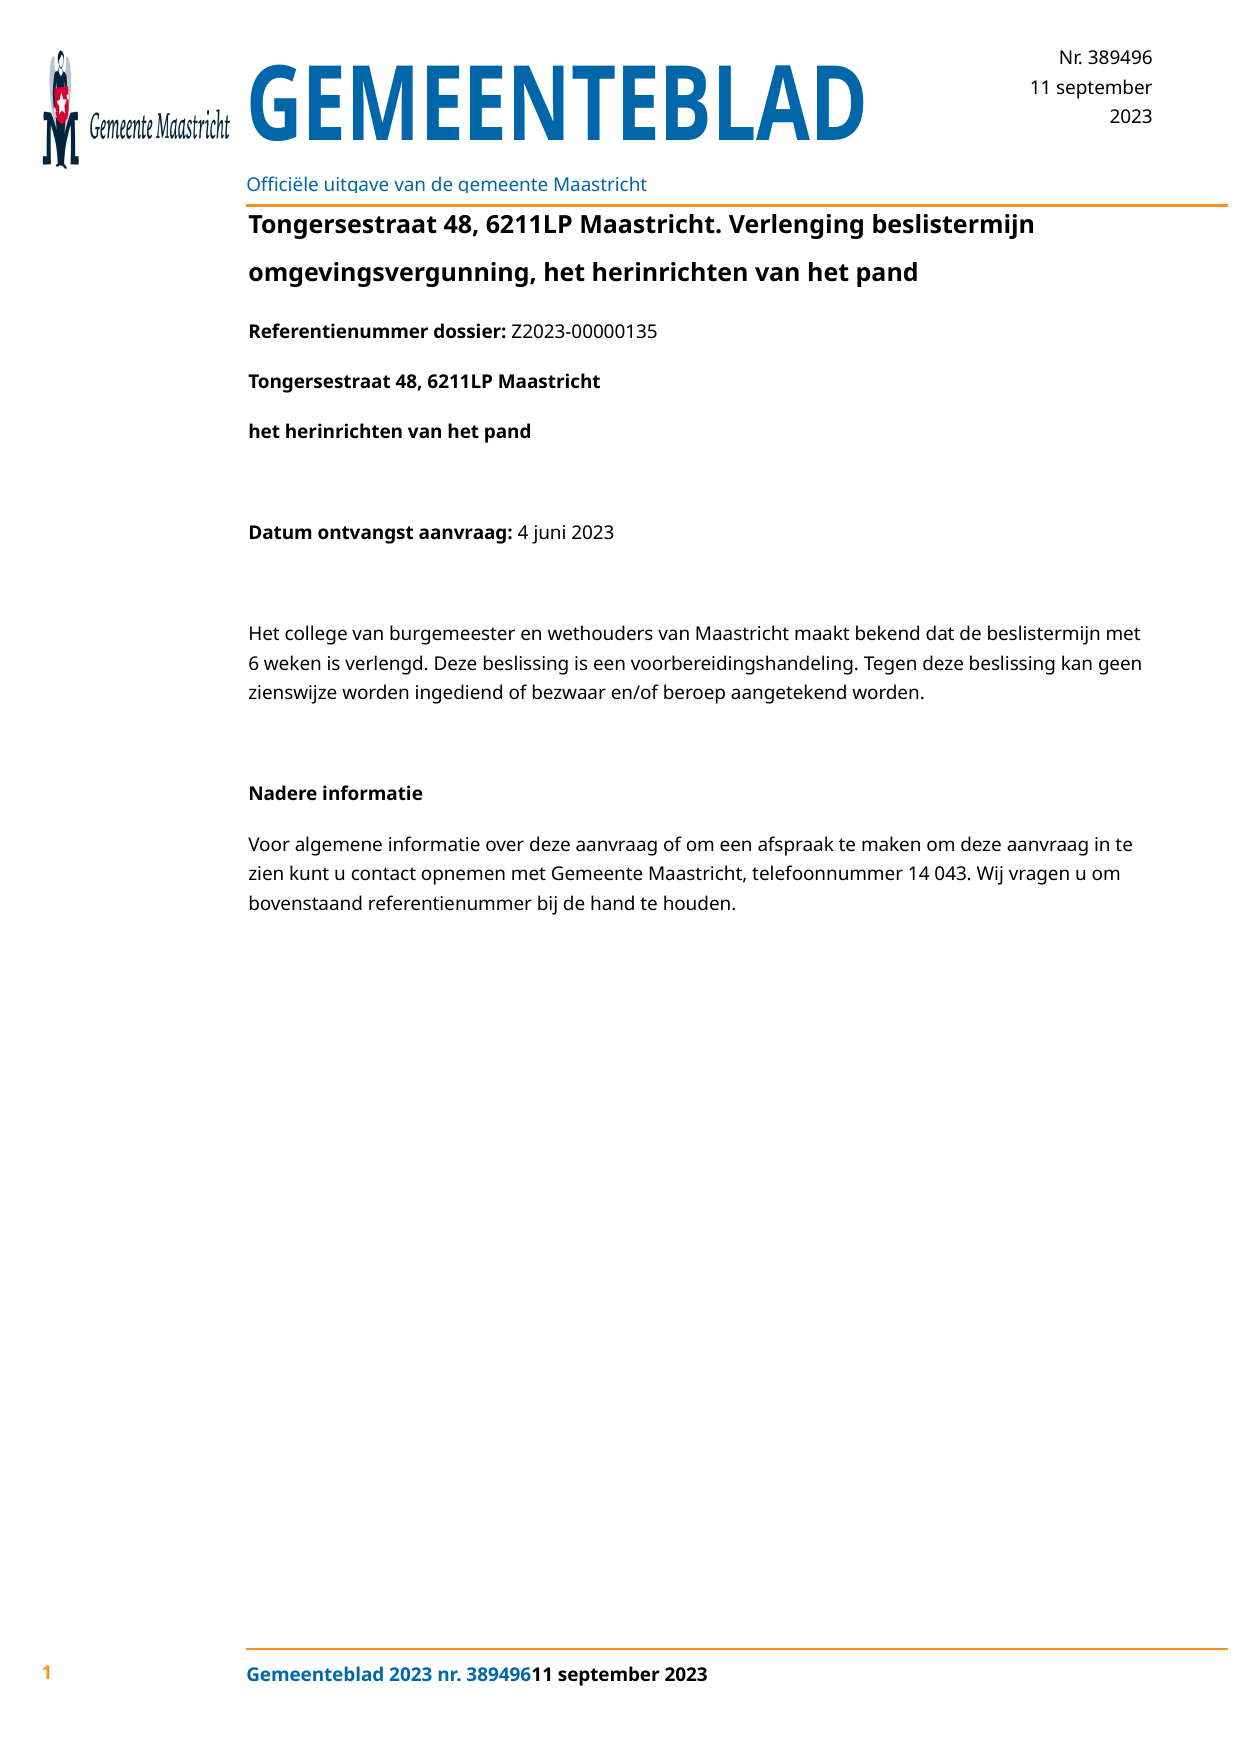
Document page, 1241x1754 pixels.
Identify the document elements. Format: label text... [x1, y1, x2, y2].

text Referentienummer dossier: Z2023-00000135 [248, 318, 1152, 344]
picture [41, 47, 231, 172]
text Nadere informatie [248, 780, 1152, 806]
text Voor algemene informatie over deze aanvraag of om een afspraak te maken om deze aanvraag in te zien kunt u contact opnemen met Gemeente Maastricht, telefoonnummer 14 043. Wij vragen u om bovenstaand referentienummer bij de hand te houden. [248, 831, 1152, 916]
text Tongersestraat 48, 6211LP Maastricht [248, 368, 1152, 394]
text Datum ontvangst aanvraag: 4 juni 2023 [248, 519, 1152, 545]
text Het college van burgemeester en wethouders van Maastricht maakt bekend dat de beslistermijn met 6 weken is verlengd. Deze beslissing is een voorbereidingshandeling. Tegen deze beslissing kan geen zienswijze worden ingediend of bezwaar en/of beroep aangetekend worden. [248, 620, 1152, 705]
text het herinrichten van het pand [248, 419, 1152, 444]
text Tongersestraat 48, 6211LP Maastricht. Verlenging beslistermijn omgevingsvergunning, het herinrichten van het pand [248, 207, 1152, 288]
